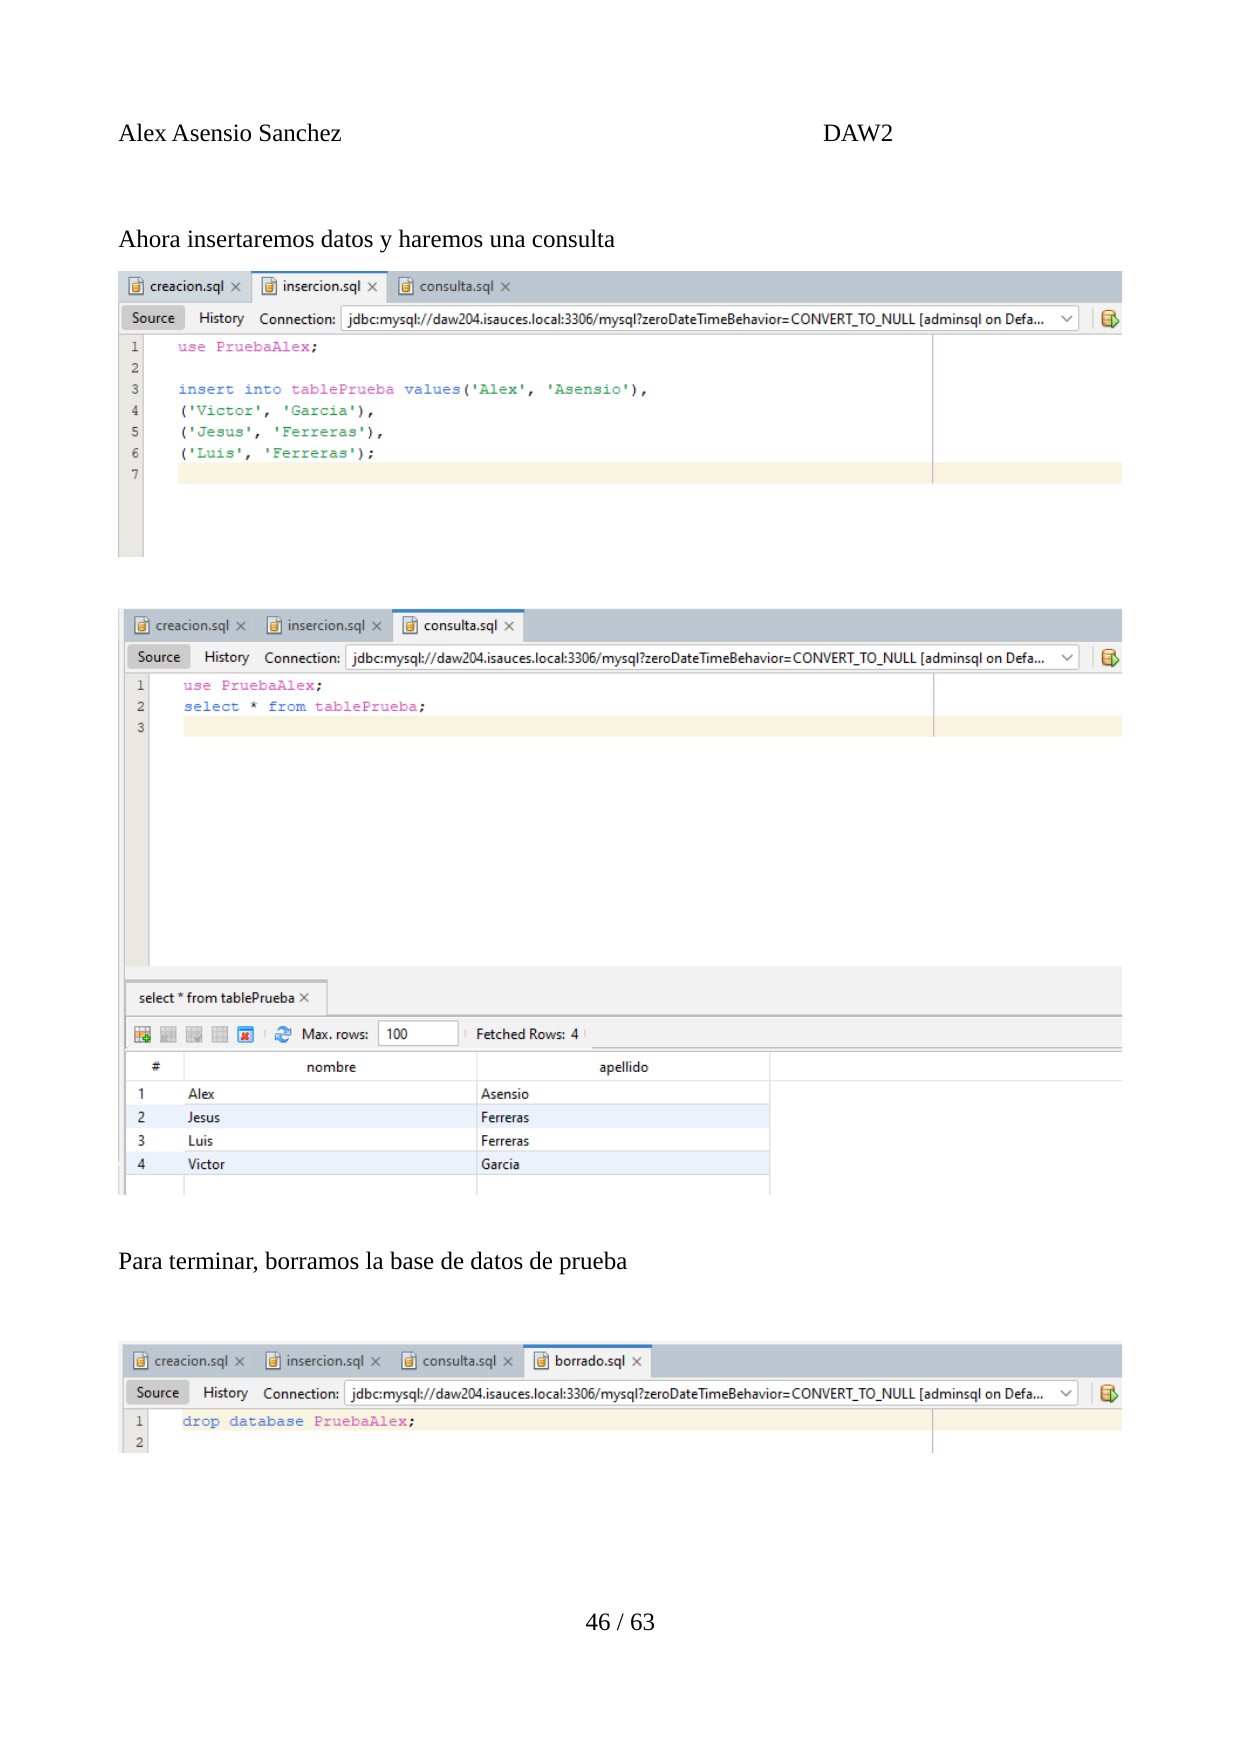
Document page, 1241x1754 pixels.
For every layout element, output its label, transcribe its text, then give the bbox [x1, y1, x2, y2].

picture [118, 271, 1123, 557]
picture [118, 608, 1123, 1195]
text Ahora insertaremos datos y haremos una consulta [118, 224, 1122, 253]
text Para terminar, borramos la base de datos de prueba [118, 1246, 1122, 1275]
picture [118, 1341, 1123, 1453]
